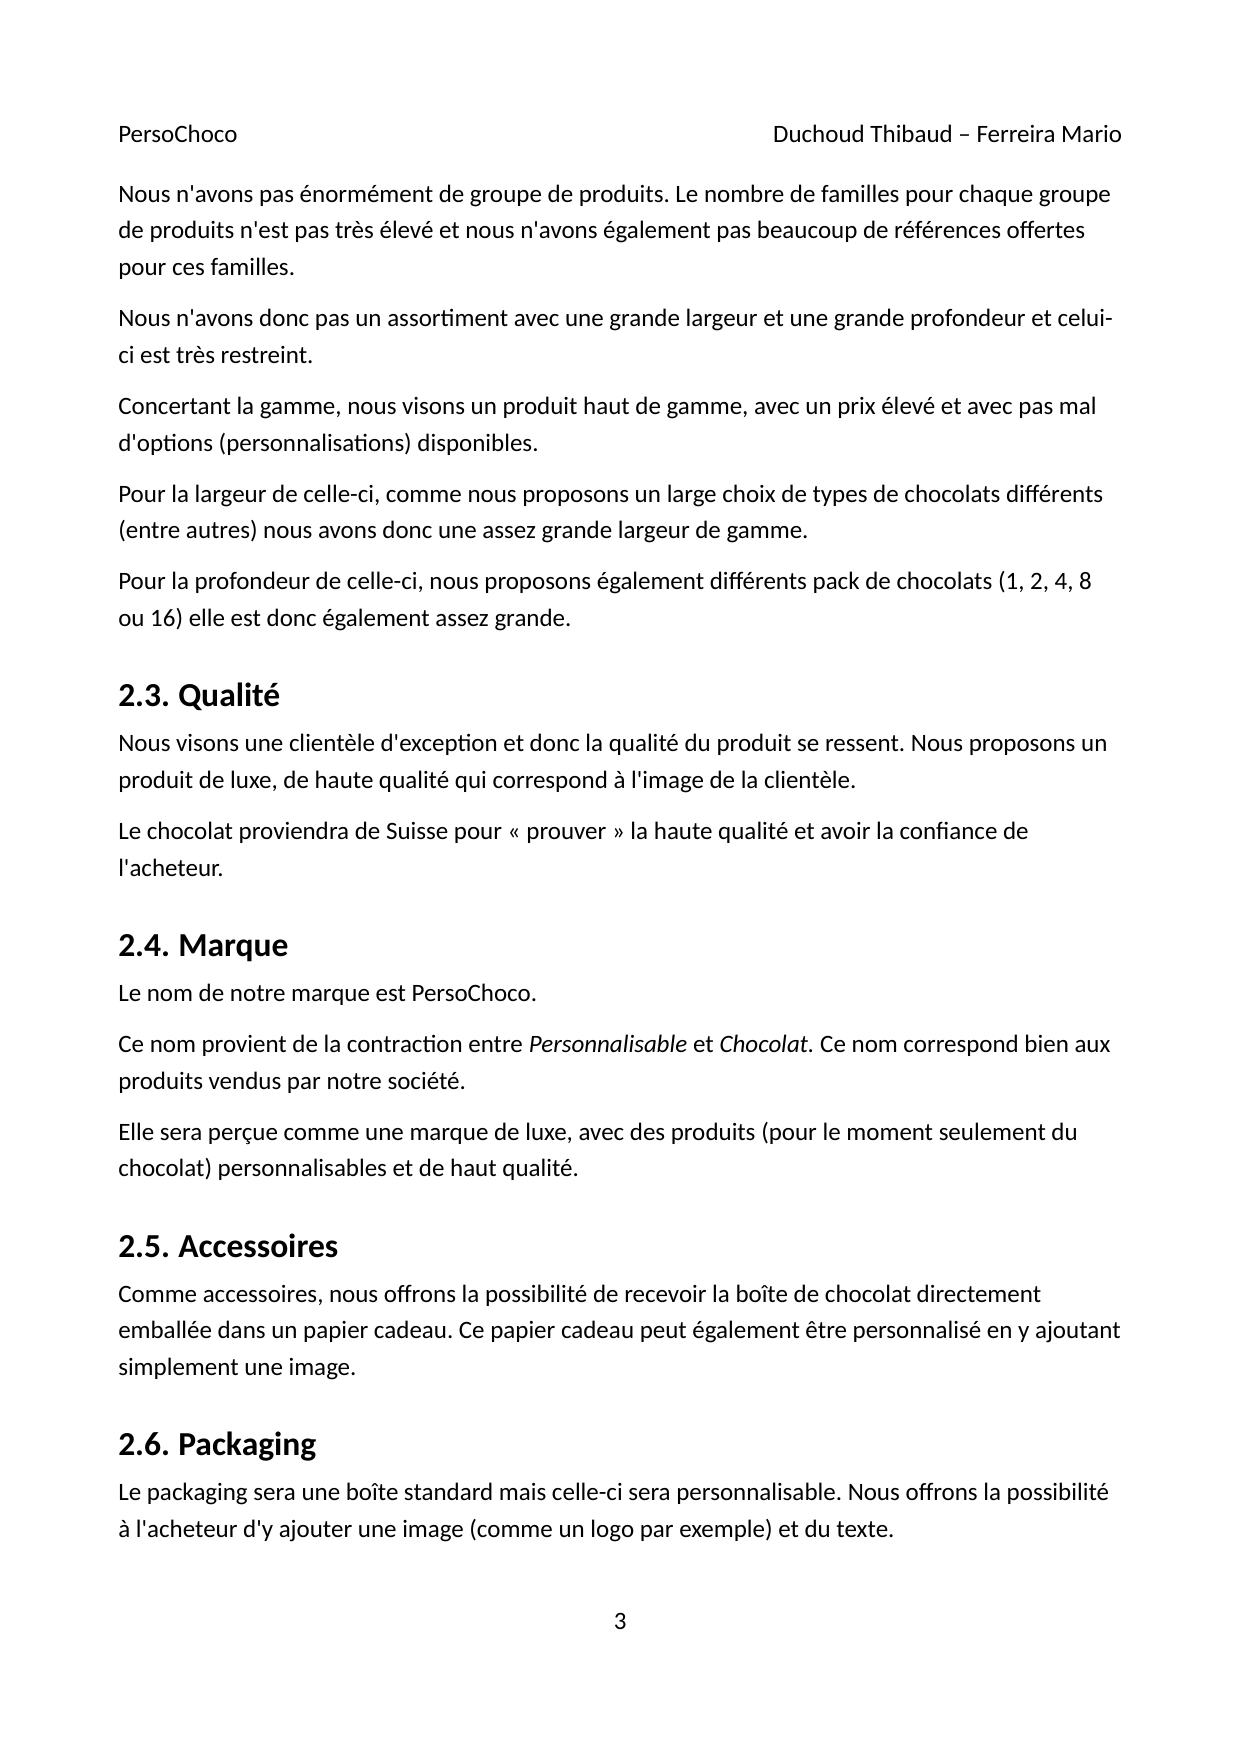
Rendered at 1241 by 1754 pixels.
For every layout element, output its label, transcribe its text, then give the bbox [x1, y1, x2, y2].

text Le chocolat proviendra de Suisse pour « prouver » la haute qualité et avoir la confiance de l'acheteur. [118, 815, 1122, 882]
subtitle Marque [118, 924, 1122, 965]
text Le packaging sera une boîte standard mais celle-ci sera personnalisable. Nous offrons la possibilité à l'acheteur d'y ajouter une image (comme un logo par exemple) et du texte. [118, 1477, 1122, 1544]
text Nous visons une clientèle d'exception et donc la qualité du produit se ressent. Nous proposons un produit de luxe, de haute qualité qui correspond à l'image de la clientèle. [118, 727, 1122, 794]
text Concertant la gamme, nous visons un produit haut de gamme, avec un prix élevé et avec pas mal d'options (personnalisations) disponibles. [118, 390, 1122, 457]
text Nous n'avons donc pas un assortiment avec une grande largeur et une grande profondeur et celui-ci est très restreint. [118, 302, 1122, 369]
text Comme accessoires, nous offrons la possibilité de recevoir la boîte de chocolat directement emballée dans un papier cadeau. Ce papier cadeau peut également être personnalisé en y ajoutant simplement une image. [118, 1278, 1122, 1382]
text Elle sera perçue comme une marque de luxe, avec des produits (pour le moment seulement du chocolat) personnalisables et de haut qualité. [118, 1116, 1122, 1183]
text Nous n'avons pas énormément de groupe de produits. Le nombre de familles pour chaque groupe de produits n'est pas très élevé et nous n'avons également pas beaucoup de références offertes pour ces familles. [118, 178, 1122, 282]
subtitle Qualité [118, 674, 1122, 715]
subtitle Accessoires [118, 1224, 1122, 1266]
text Ce nom provient de la contraction entre Personnalisable et Chocolat. Ce nom correspond bien aux produits vendus par notre société. [118, 1028, 1122, 1095]
subtitle Packaging [118, 1423, 1122, 1464]
text Pour la largeur de celle-ci, comme nous proposons un large choix de types de chocolats différents (entre autres) nous avons donc une assez grande largeur de gamme. [118, 478, 1122, 545]
text Pour la profondeur de celle-ci, nous proposons également différents pack de chocolats (1, 2, 4, 8 ou 16) elle est donc également assez grande. [118, 566, 1122, 633]
text Le nom de notre marque est PersoChoco. [118, 977, 1122, 1008]
